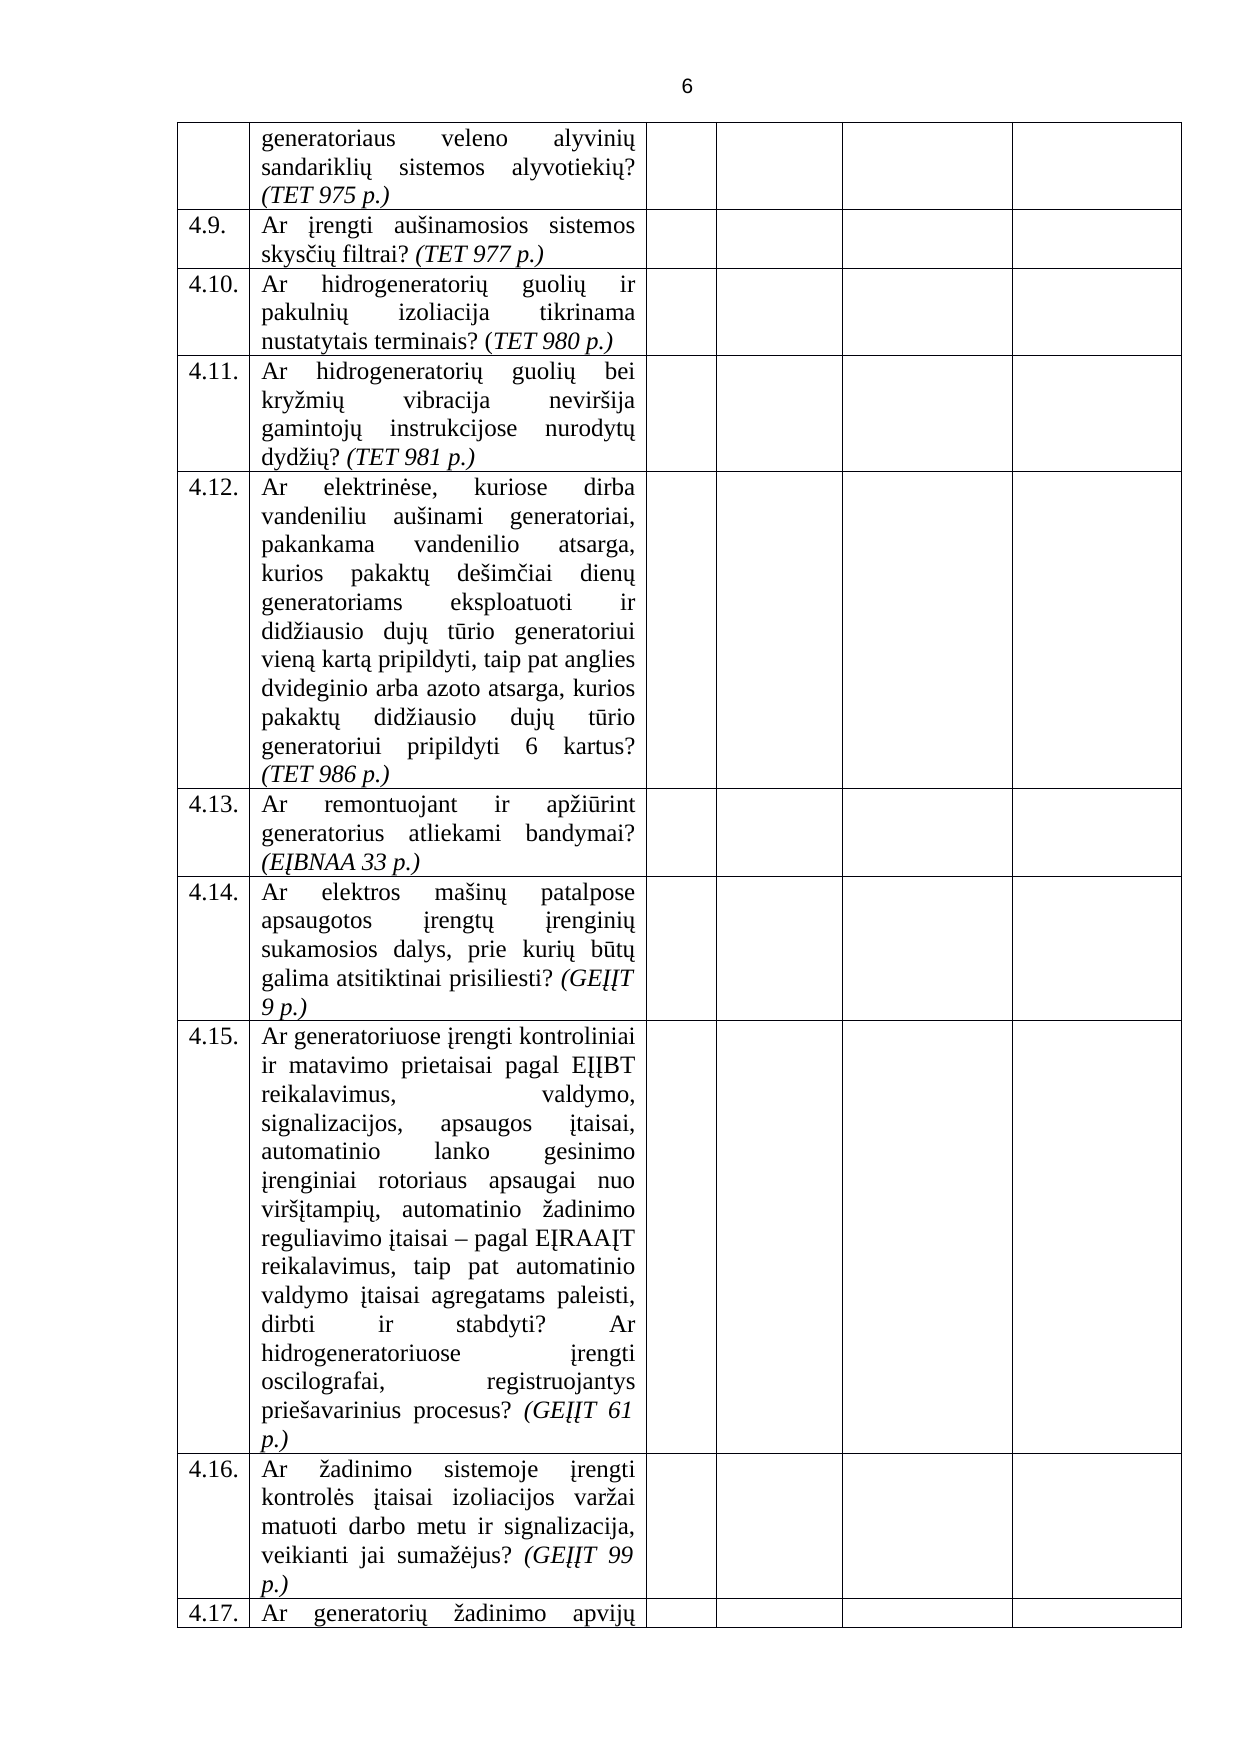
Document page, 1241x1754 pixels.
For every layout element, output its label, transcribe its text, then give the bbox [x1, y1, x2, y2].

table_cell [717, 789, 842, 876]
table_cell [843, 269, 1012, 355]
table_cell [647, 472, 716, 788]
table_cell [717, 1454, 842, 1597]
table_cell 4.13. [178, 789, 249, 876]
table_cell [1013, 1021, 1181, 1453]
table_cell [843, 210, 1012, 268]
table_cell [1013, 877, 1181, 1020]
table_cell [1013, 1454, 1181, 1597]
table_cell 4.17. [178, 1599, 249, 1627]
table_cell [1013, 1599, 1181, 1627]
table_cell 4.9. [178, 210, 249, 268]
table_cell [717, 1021, 842, 1453]
table_cell Ar įrengti aušinamosios sistemos skysčių filtrai? (TET 977 p.) [250, 210, 646, 268]
table_cell [843, 1599, 1012, 1627]
table_cell [647, 1599, 716, 1627]
table_cell [843, 123, 1012, 209]
table_cell [1013, 356, 1181, 471]
table_cell [717, 472, 842, 788]
table_cell [647, 123, 716, 209]
table_cell [717, 210, 842, 268]
table_cell [647, 210, 716, 268]
table_cell [717, 123, 842, 209]
table_cell [843, 472, 1012, 788]
table_cell 4.11. [178, 356, 249, 471]
table_cell [647, 269, 716, 355]
table_cell [1013, 789, 1181, 876]
table_cell [843, 1021, 1012, 1453]
table_cell 4.16. [178, 1454, 249, 1597]
table_cell Ar hidrogeneratorių guolių ir pakulnių izoliacija tikrinama nustatytais terminais? (TET 980 p.) [250, 269, 646, 355]
table_cell 4.15. [178, 1021, 249, 1453]
table_cell [647, 1021, 716, 1453]
table_cell generatoriaus veleno alyvinių sandariklių sistemos alyvotiekių? (TET 975 p.) [250, 123, 646, 209]
table_cell 4.14. [178, 877, 249, 1020]
table_cell [647, 1454, 716, 1597]
table_cell [717, 269, 842, 355]
table_cell [178, 123, 249, 209]
table_cell Ar hidrogeneratorių guolių bei kryžmių vibracija neviršija gamintojų instrukcijose nurodytų dydžių? (TET 981 p.) [250, 356, 646, 471]
table_cell [717, 1599, 842, 1627]
table_cell [843, 877, 1012, 1020]
table_cell [717, 356, 842, 471]
table_cell 4.10. [178, 269, 249, 355]
table_cell [843, 1454, 1012, 1597]
table_cell [1013, 210, 1181, 268]
table_cell Ar generatorių žadinimo apvijų [250, 1599, 646, 1627]
table_cell [1013, 269, 1181, 355]
table_cell Ar remontuojant ir apžiūrint generatorius atliekami bandymai? (EĮBNAA 33 p.) [250, 789, 646, 876]
table_cell [843, 789, 1012, 876]
table_cell 4.12. [178, 472, 249, 788]
table_cell Ar žadinimo sistemoje įrengti kontrolės įtaisai izoliacijos varžai matuoti darbo metu ir signalizacija, veikianti jai sumažėjus? (GEĮĮT 99 p.) [250, 1454, 646, 1597]
table_cell [647, 877, 716, 1020]
table_cell [647, 789, 716, 876]
table_cell [717, 877, 842, 1020]
table_cell [1013, 123, 1181, 209]
table_cell [843, 356, 1012, 471]
table_cell [647, 356, 716, 471]
table_cell Ar generatoriuose įrengti kontroliniai ir matavimo prietaisai pagal EĮĮBT reikalavimus, valdymo, signalizacijos, apsaugos įtaisai, automatinio lanko gesinimo įrenginiai rotoriaus apsaugai nuo viršįtampių, automatinio žadinimo reguliavimo įtaisai – pagal EĮRAAĮT reikalavimus, taip pat automatinio valdymo įtaisai agregatams paleisti, dirbti ir stabdyti? Ar hidrogeneratoriuose įrengti oscilografai, registruojantys priešavarinius procesus? (GEĮĮT 61 p.) [250, 1021, 646, 1453]
table_cell Ar elektros mašinų patalpose apsaugotos įrengtų įrenginių sukamosios dalys, prie kurių būtų galima atsitiktinai prisiliesti? (GEĮĮT 9 p.) [250, 877, 646, 1020]
table_cell [1013, 472, 1181, 788]
table_cell Ar elektrinėse, kuriose dirba vandeniliu aušinami generatoriai, pakankama vandenilio atsarga, kurios pakaktų dešimčiai dienų generatoriams eksploatuoti ir didžiausio dujų tūrio generatoriui vieną kartą pripildyti, taip pat anglies dvideginio arba azoto atsarga, kurios pakaktų didžiausio dujų tūrio generatoriui pripildyti 6 kartus? (TET 986 p.) [250, 472, 646, 788]
